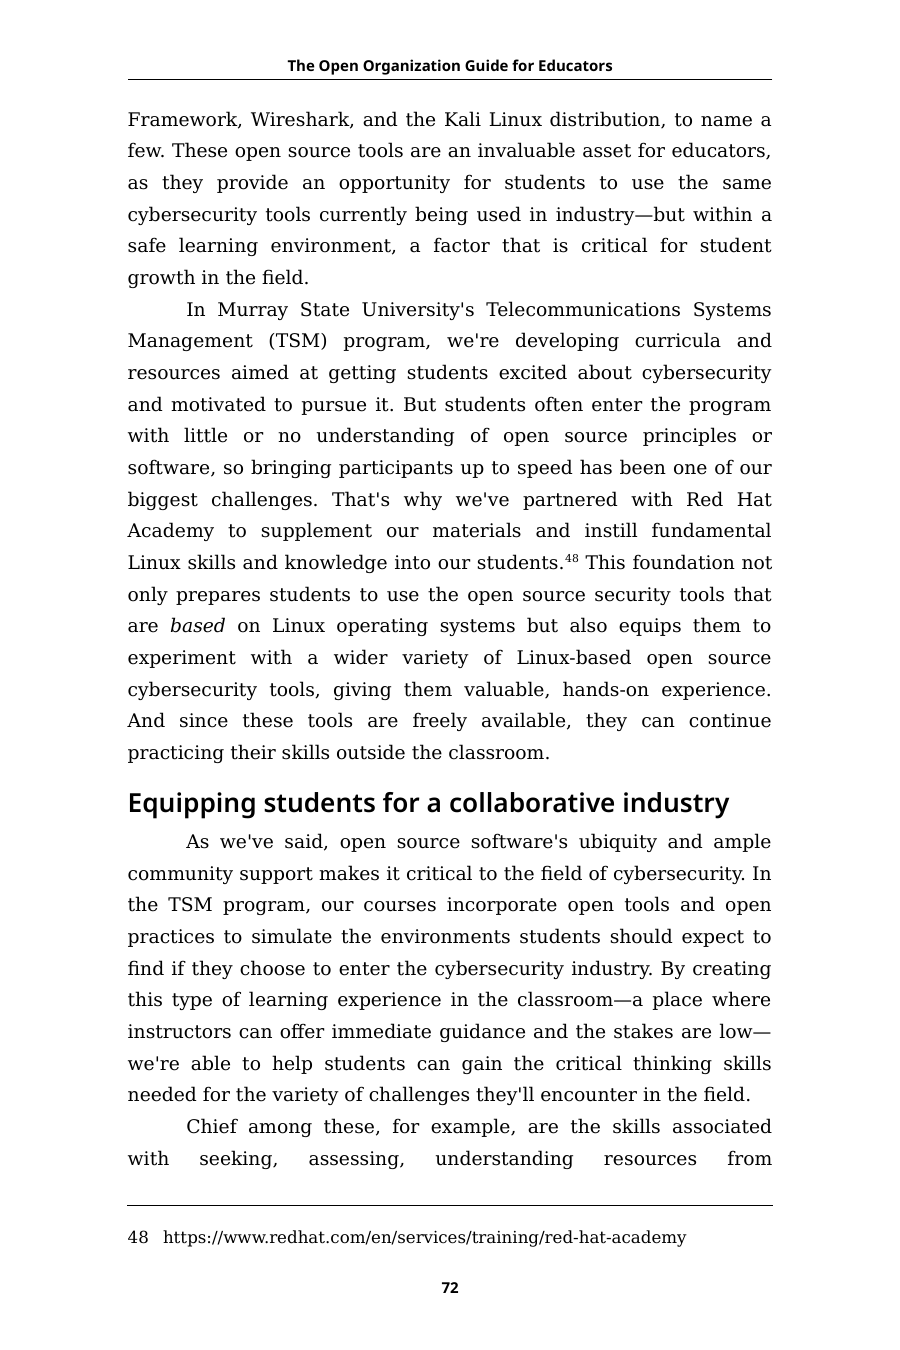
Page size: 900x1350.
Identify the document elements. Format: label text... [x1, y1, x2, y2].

text As we've said, open source software's ubiquity and ample community support makes it critical to the field of cybersecurity. In the TSM program, our courses incorporate open tools and open practices to simulate the environments students should expect to find if they choose to enter the cybersecurity industry. By creating this type of learning experience in the classroom—a place where instructors can offer immediate guidance and the stakes are low—we're able to help students can gain the critical thinking skills needed for the variety of challenges they'll encounter in the field. [127, 831, 772, 1106]
subtitle Equipping students for a collaborative industry [127, 788, 772, 819]
text Chief among these, for example, are the skills associated with seeking, assessing, understanding resources from [127, 1116, 772, 1170]
text Framework, Wireshark, and the Kali Linux distribution, to name a few. These open source tools are an invaluable asset for educators, as they provide an opportunity for students to use the same cybersecurity tools currently being used in industry—but within a safe learning environment, a factor that is critical for student growth in the field. [127, 109, 772, 289]
text In Murray State University's Telecommunications Systems Management (TSM) program, we're developing curricula and resources aimed at getting students excited about cybersecurity and motivated to pursue it. But students often enter the program with little or no understanding of open source principles or software, so bringing participants up to speed has been one of our biggest challenges. That's why we've partnered with Red Hat Academy to supplement our materials and instill fundamental Linux skills and knowledge into our students. This foundation not only prepares students to use the open source security tools that are based on Linux operating systems but also equips them to experiment with a wider variety of Linux-based open source cybersecurity tools, giving them valuable, hands-on experience. And since these tools are freely available, they can continue practicing their skills outside the classroom. [127, 299, 772, 764]
text https://www.redhat.com/en/services/training/red-hat-academy [127, 1228, 772, 1247]
